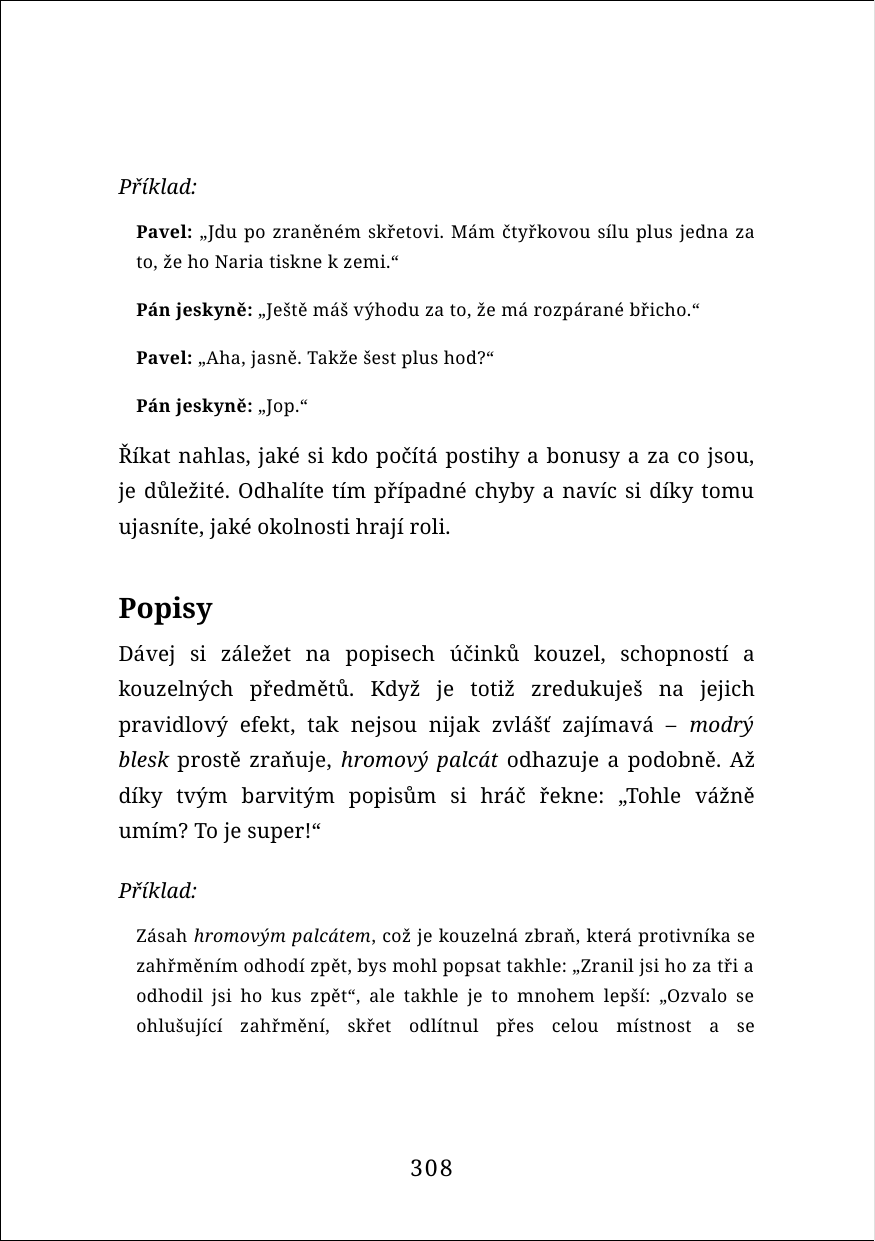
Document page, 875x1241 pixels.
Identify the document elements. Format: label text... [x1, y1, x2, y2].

text Pán jeskyně: „Jop.“ [136, 393, 756, 417]
text Pavel: „Jdu po zraněném skřetovi. Mám čtyřkovou sílu plus jedna za to, že ho Naria tiskne k zemi.“ [136, 219, 756, 273]
text Pavel: „Aha, jasně. Takže šest plus hod?“ [136, 345, 756, 369]
text Zásah hromovým palcátem, což je kouzelná zbraň, která protivníka se zahřměním odhodí zpět, bys mohl popsat takhle: „Zranil jsi ho za tři a odhodil jsi ho kus zpět“, ale takhle je to mnohem lepší: „Ozvalo se ohlušující zahřmění, skřet odlítnul přes celou místnost a se [136, 923, 756, 1038]
subtitle Popisy [118, 589, 756, 627]
text Dávej si záležet na popisech účinků kouzel, schopností a kouzelných předmětů. Když je totiž zredukuješ na jejich pravidlový efekt, tak nejsou nijak zvlášť zajímavá – modrý blesk prostě zraňuje, hromový palcát odhazuje a podobně. Až díky tvým barvitým popisům si hráč řekne: „Tohle vážně umím? To je super!“ [118, 639, 756, 845]
text Příklad: [118, 172, 756, 200]
text Pán jeskyně: „Ještě máš výhodu za to, že má rozpárané břicho.“ [136, 297, 756, 321]
text Říkat nahlas, jaké si kdo počítá postihy a bonusy a za co jsou, je důležité. Odhalíte tím případné chyby a navíc si díky tomu ujasníte, jaké okolnosti hrají roli. [118, 441, 756, 540]
text Příklad: [118, 876, 756, 904]
